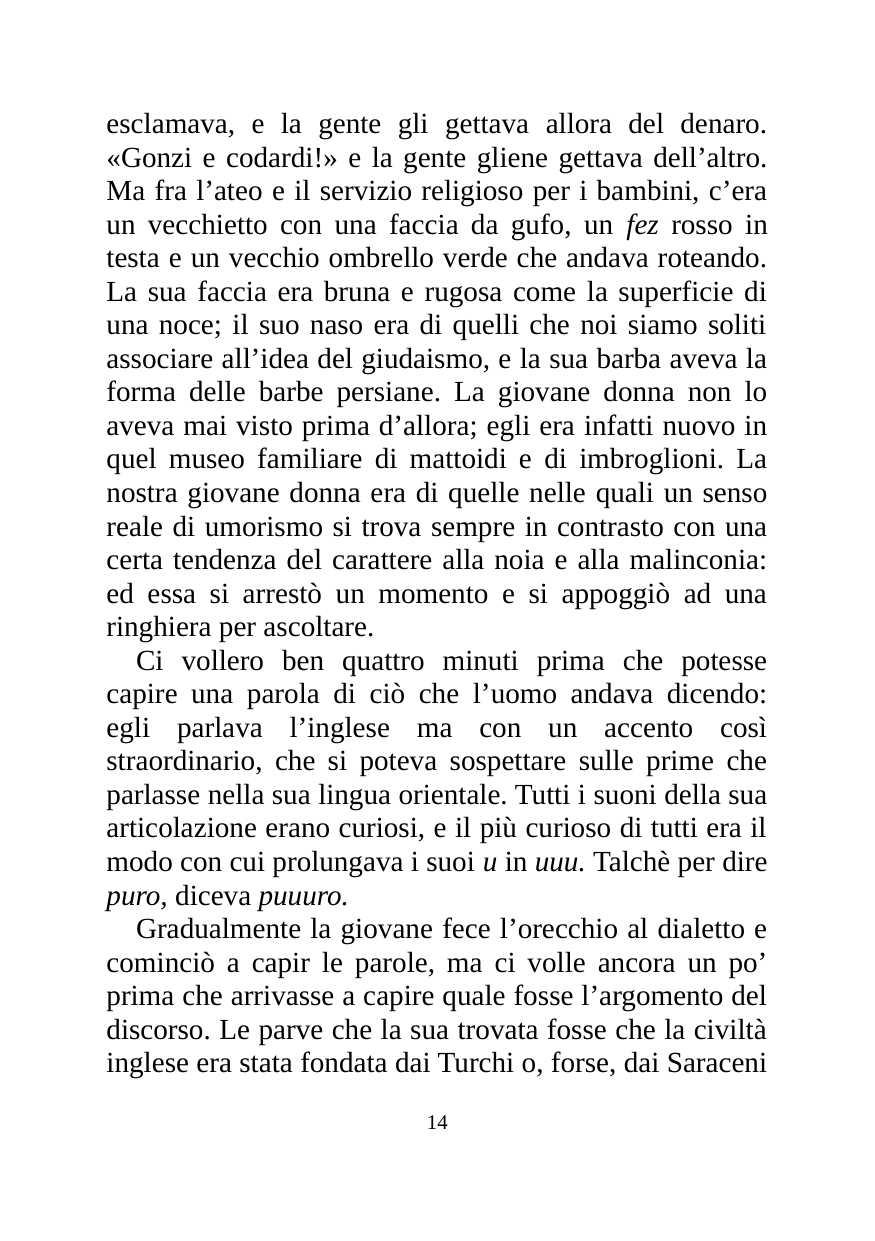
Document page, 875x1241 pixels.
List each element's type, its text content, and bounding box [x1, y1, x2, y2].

text Ci vollero ben quattro minuti prima che potesse capire una parola di ciò che l’uomo andava dicendo: egli parlava l’inglese ma con un accento così straordinario, che si poteva sospettare sulle prime che parlasse nella sua lingua orientale. Tutti i suoni della sua articolazione erano curiosi, e il più curioso di tutti era il modo con cui prolungava i suoi u in uuu. Talchè per dire puro, diceva puuuro. [106, 643, 768, 911]
text esclamava, e la gente gli gettava allora del denaro. «Gonzi e codardi!» e la gente gliene gettava dell’altro. Ma fra l’ateo e il servizio religioso per i bambini, c’era un vecchietto con una faccia da gufo, un fez rosso in testa e un vecchio ombrello verde che andava roteando. La sua faccia era bruna e rugosa come la superficie di una noce; il suo naso era di quelli che noi siamo soliti associare all’idea del giudaismo, e la sua barba aveva la forma delle barbe persiane. La giovane donna non lo aveva mai visto prima d’allora; egli era infatti nuovo in quel museo familiare di mattoidi e di imbroglioni. La nostra giovane donna era di quelle nelle quali un senso reale di umorismo si trova sempre in contrasto con una certa tendenza del carattere alla noia e alla malinconia: ed essa si arrestò un momento e si appoggiò ad una ringhiera per ascoltare. [106, 106, 768, 643]
text Gradualmente la giovane fece l’orecchio al dialetto e cominciò a capir le parole, ma ci volle ancora un po’ prima che arrivasse a capire quale fosse l’argomento del discorso. Le parve che la sua trovata fosse che la civiltà inglese era stata fondata dai Turchi o, forse, dai Saraceni [106, 911, 768, 1079]
